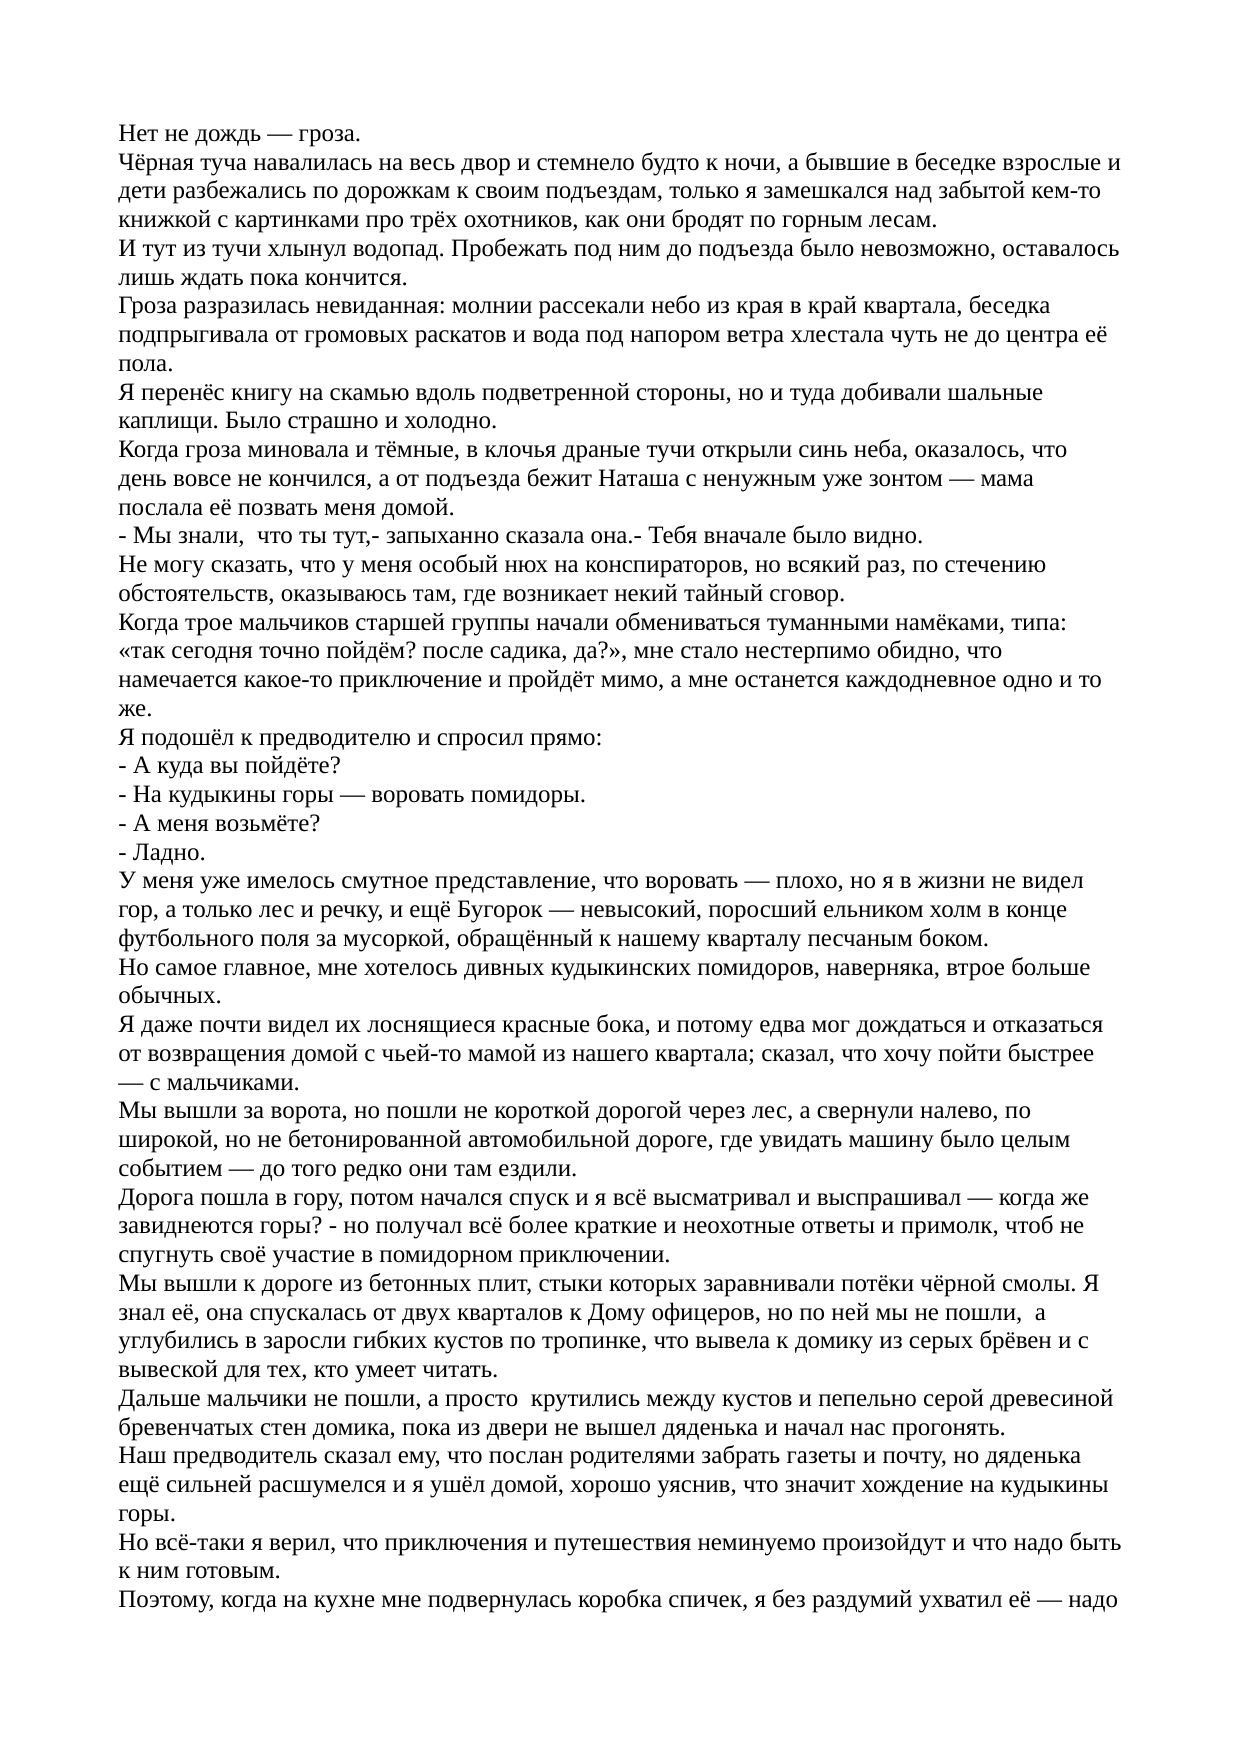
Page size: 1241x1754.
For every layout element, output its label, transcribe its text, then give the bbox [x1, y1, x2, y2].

text Когда трое мальчиков старшей группы начали обмениваться туманными намёками, типа: [118, 607, 1122, 636]
text - А меня возьмёте? [118, 808, 1122, 837]
text Я перенёс книгу на скамью вдоль подветренной стороны, но и туда добивали шальные каплищи. Было страшно и холодно. [118, 377, 1122, 434]
text Не могу сказать, что у меня особый нюх на конспираторов, но всякий раз, по стечению обстоятельств, оказываюсь там, где возникает некий тайный сговор. [118, 549, 1122, 607]
text Мы вышли к дороге из бетонных плит, стыки которых заравнивали потёки чёрной смолы. Я знал её, она спускалась от двух кварталов к Дому офицеров, но по ней мы не пошли, а углубились в заросли гибких кустов по тропинке, что вывела к домику из серых брёвен и с вывеской для тех, кто умеет читать. [118, 1268, 1122, 1383]
text Поэтому, когда на кухне мне подвернулась коробка спичек, я без раздумий ухватил её — надо [118, 1584, 1122, 1613]
text Нет не дождь — гроза. [118, 118, 1122, 147]
text Я подошёл к предводителю и спросил прямо: [118, 722, 1122, 751]
text Но самое главное, мне хотелось дивных кудыкинских помидоров, наверняка, втрое больше обычных. [118, 952, 1122, 1009]
text Чёрная туча навалилась на весь двор и стемнело будто к ночи, а бывшие в беседке взрослые и дети разбежались по дорожкам к своим подъездам, только я замешкался над забытой кем-то книжкой с картинками про трёх охотников, как они бродят по горным лесам. [118, 147, 1122, 233]
text «так сегодня точно пойдём? после садика, да?», мне стало нестерпимо обидно, что намечается какое-то приключение и пройдёт мимо, а мне останется каждодневное одно и то же. [118, 636, 1122, 722]
text И тут из тучи хлынул водопад. Пробежать под ним до подъезда было невозможно, оставалось лишь ждать пока кончится. [118, 233, 1122, 291]
text Когда гроза миновала и тёмные, в клочья драные тучи открыли синь неба, оказалось, что день вовсе не кончился, а от подъезда бежит Наташа с ненужным уже зонтом — мама послала её позвать меня домой. [118, 434, 1122, 521]
text Наш предводитель сказал ему, что послан родителями забрать газеты и почту, но дяденька ещё сильней расшумелся и я ушёл домой, хорошо уяснив, что значит хождение на кудыкины горы. [118, 1441, 1122, 1527]
text У меня уже имелось смутное представление, что воровать — плохо, но я в жизни не видел гор, а только лес и речку, и ещё Бугорок — невысокий, поросший ельником холм в конце футбольного поля за мусоркой, обращённый к нашему кварталу песчаным боком. [118, 866, 1122, 952]
text Но всё-таки я верил, что приключения и путешествия неминуемо произойдут и что надо быть к ним готовым. [118, 1527, 1122, 1584]
text - А куда вы пойдёте? [118, 751, 1122, 779]
text - На кудыкины горы — воровать помидоры. [118, 779, 1122, 808]
text - Ладно. [118, 837, 1122, 866]
text Мы вышли за ворота, но пошли не короткой дорогой через лес, а свернули налево, по широкой, но не бетонированной автомобильной дороге, где увидать машину было целым событием — до того редко они там ездили. [118, 1096, 1122, 1182]
text Я даже почти видел их лоснящиеся красные бока, и потому едва мог дождаться и отказаться от возвращения домой с чьей-то мамой из нашего квартала; сказал, что хочу пойти быстрее — с мальчиками. [118, 1009, 1122, 1096]
text - Мы знали, что ты тут,- запыханно сказала она.- Тебя вначале было видно. [118, 521, 1122, 549]
text Дальше мальчики не пошли, а просто крутились между кустов и пепельно серой древесиной бревенчатых стен домика, пока из двери не вышел дяденька и начал нас прогонять. [118, 1383, 1122, 1441]
text Гроза разразилась невиданная: молнии рассекали небо из края в край квартала, беседка подпрыгивала от громовых раскатов и вода под напором ветра хлестала чуть не до центра её пола. [118, 291, 1122, 377]
text Дорога пошла в гору, потом начался спуск и я всё высматривал и выспрашивал — когда же завиднеются горы? - но получал всё более краткие и неохотные ответы и примолк, чтоб не спугнуть своё участие в помидорном приключении. [118, 1182, 1122, 1268]
